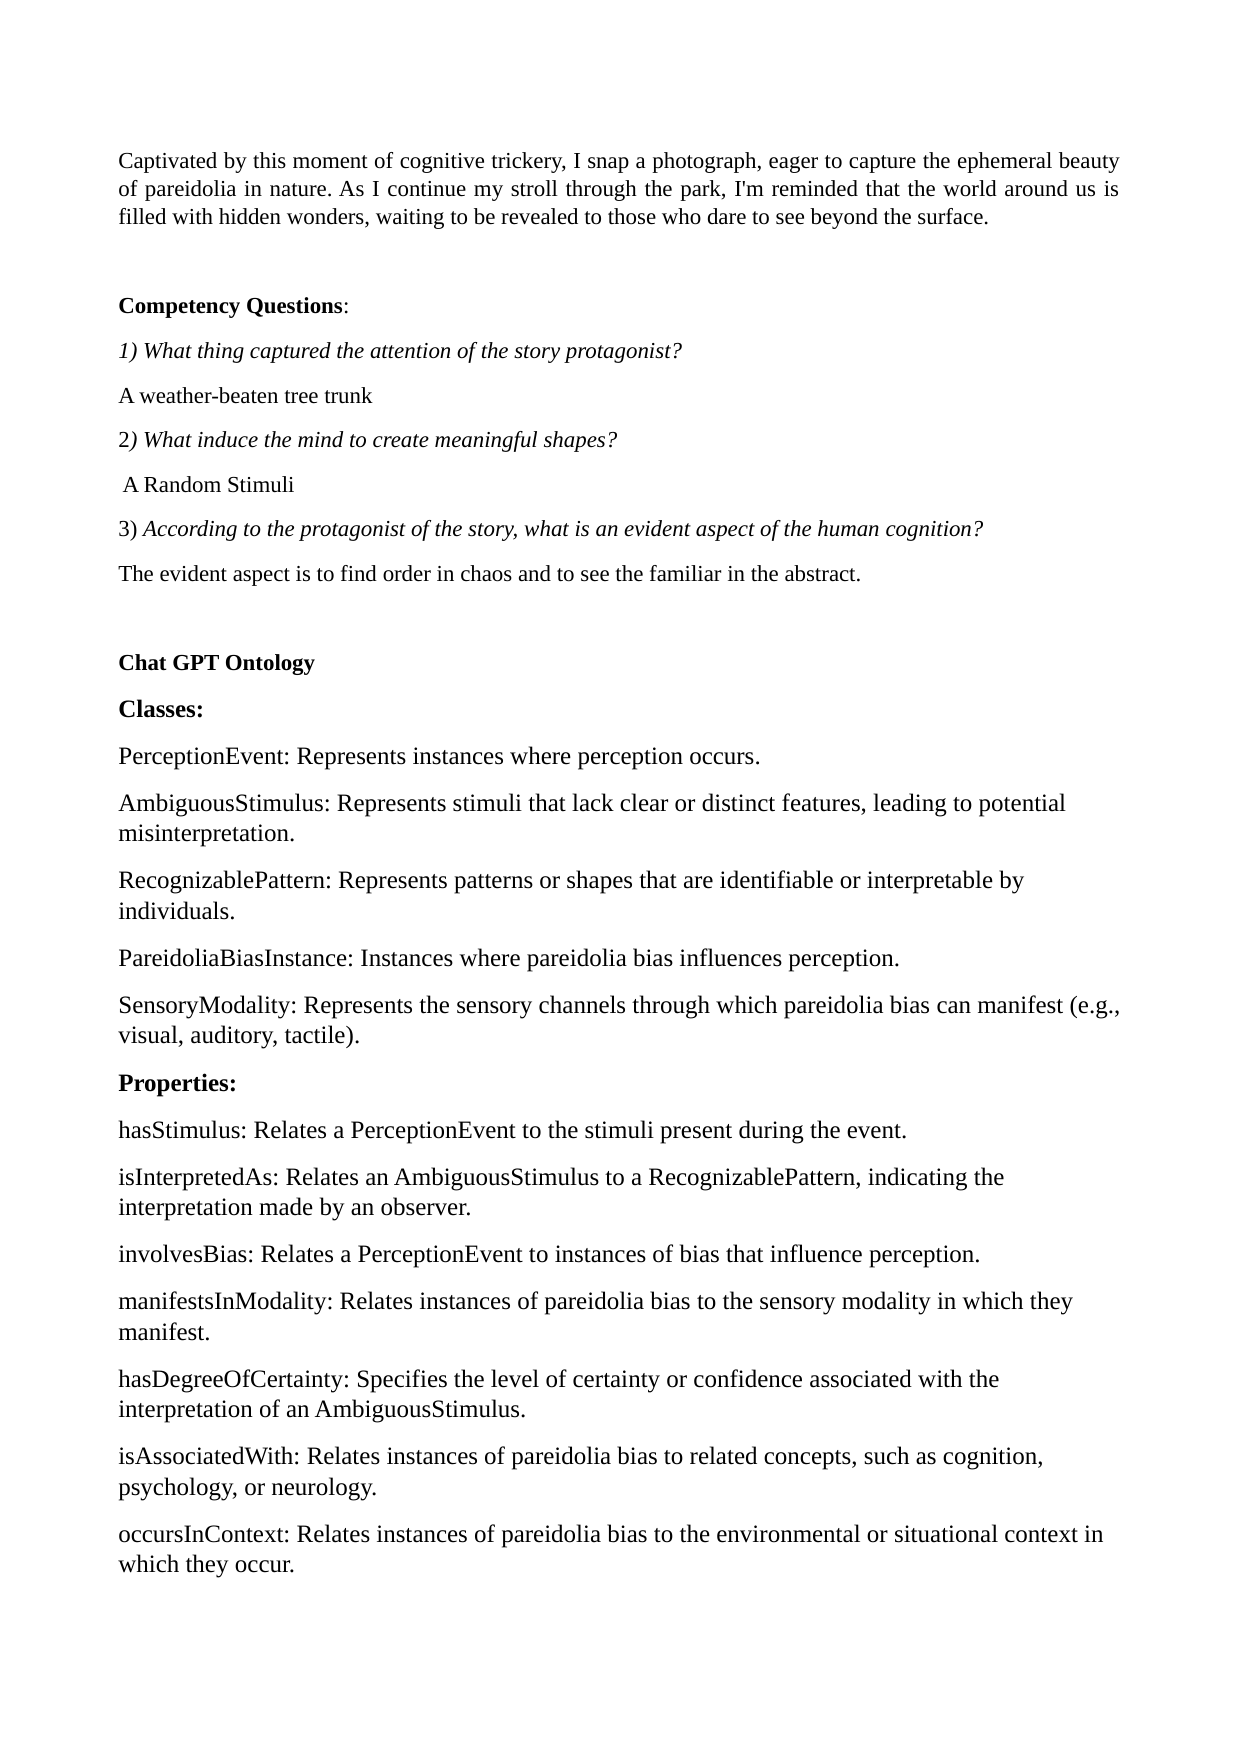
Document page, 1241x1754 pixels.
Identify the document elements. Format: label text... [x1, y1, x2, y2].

text hasStimulus: Relates a PerceptionEvent to the stimuli present during the event. [118, 1115, 1122, 1143]
text PareidoliaBiasInstance: Instances where pareidolia bias influences perception. [118, 943, 1122, 972]
text Competency Questions: [118, 293, 1122, 319]
text occursInContext: Relates instances of pareidolia bias to the environmental or situational context in which they occur. [118, 1519, 1122, 1578]
text isInterpretedAs: Relates an AmbiguousStimulus to a RecognizablePattern, indicating the interpretation made by an observer. [118, 1162, 1122, 1221]
text 1) What thing captured the attention of the story protagonist? [118, 337, 1122, 363]
text RecognizablePattern: Represents patterns or shapes that are identifiable or interpretable by individuals. [118, 866, 1122, 925]
text A weather-beaten tree trunk [118, 382, 1122, 408]
text A Random Stimuli [118, 471, 1122, 497]
text PerceptionEvent: Represents instances where perception occurs. [118, 741, 1122, 770]
text hasDegreeOfCertainty: Specifies the level of certainty or confidence associated with the interpretation of an AmbiguousStimulus. [118, 1364, 1122, 1423]
text AmbiguousStimulus: Represents stimuli that lack clear or distinct features, leading to potential misinterpretation. [118, 788, 1122, 847]
text 3) According to the protagonist of the story, what is an evident aspect of the human cognition? [118, 516, 1122, 542]
text 2) What induce the mind to create meaningful shapes? [118, 426, 1122, 453]
text Properties: [118, 1068, 1122, 1096]
text The evident aspect is to find order in chaos and to see the familiar in the abstract. [118, 560, 1122, 586]
text involvesBias: Relates a PerceptionEvent to instances of bias that influence perception. [118, 1239, 1122, 1268]
text Classes: [118, 694, 1122, 723]
text Captivated by this moment of cognitive trickery, I snap a photograph, eager to capture the ephemeral beauty of pareidolia in nature. As I continue my stroll through the park, I'm reminded that the world around us is filled with hidden wonders, waiting to be revealed to those who dare to see beyond the surface. [118, 148, 1122, 230]
text manifestsInModality: Relates instances of pareidolia bias to the sensory modality in which they manifest. [118, 1286, 1122, 1346]
text isAssociatedWith: Relates instances of pareidolia bias to related concepts, such as cognition, psychology, or neurology. [118, 1441, 1122, 1501]
text SensoryModality: Represents the sensory channels through which pareidolia bias can manifest (e.g., visual, auditory, tactile). [118, 990, 1122, 1049]
text Chat GPT Ontology [118, 649, 1122, 676]
